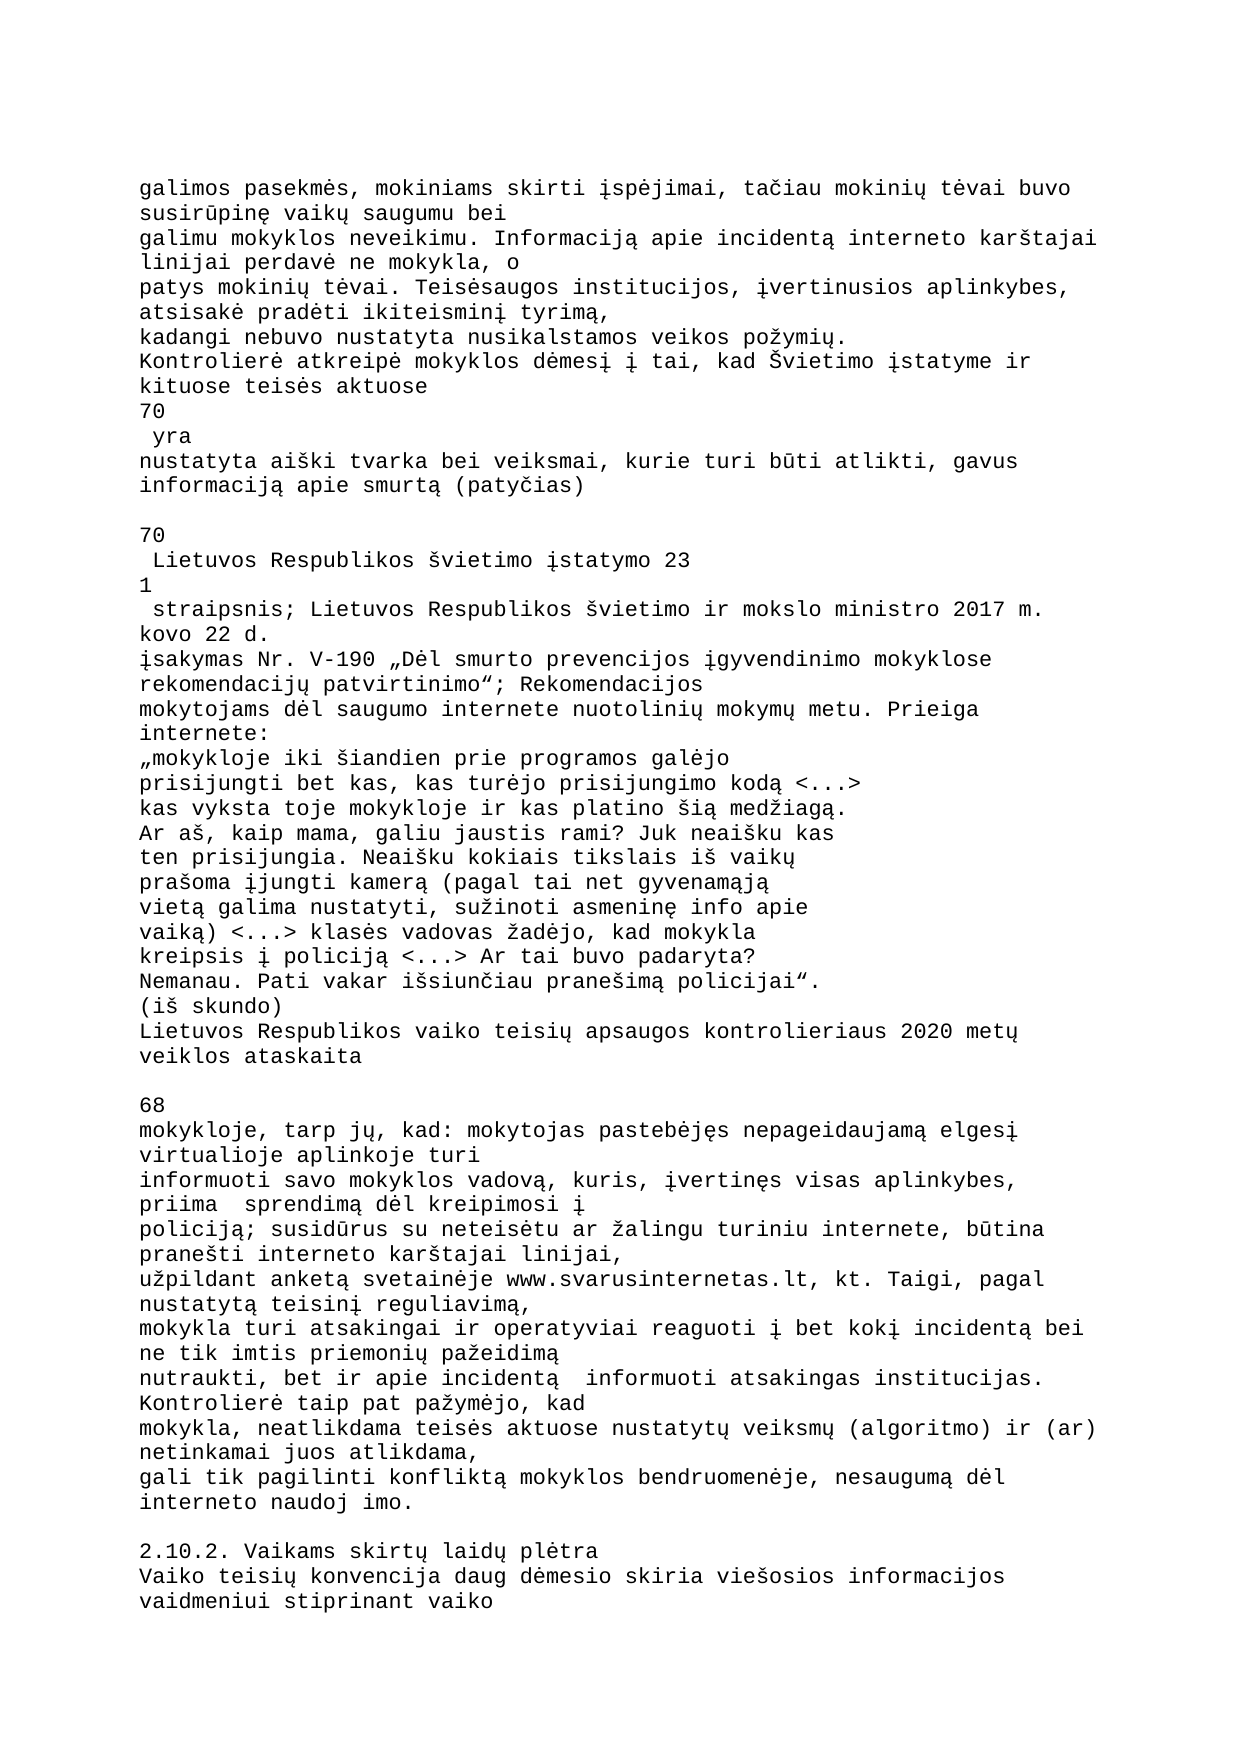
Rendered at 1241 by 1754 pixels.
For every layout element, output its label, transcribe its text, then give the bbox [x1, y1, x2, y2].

text (iš skundo) [139, 995, 1101, 1020]
text Vaiko teisių konvencija daug dėmesio skiria viešosios informacijos vaidmeniui stiprinant vaiko [139, 1566, 1101, 1615]
text yra [139, 425, 1101, 450]
text Lietuvos Respublikos vaiko teisių apsaugos kontrolieriaus 2020 metų veiklos ataskaita [139, 1020, 1101, 1070]
text įsakymas Nr. V-190 „Dėl smurto prevencijos įgyvendinimo mokyklose rekomendacijų patvirtinimo“; Rekomendacijos [139, 648, 1101, 698]
text vaiką) <...> klasės vadovas žadėjo, kad mokykla [139, 921, 1101, 946]
text straipsnis; Lietuvos Respublikos švietimo ir mokslo ministro 2017 m. kovo 22 d. [139, 599, 1101, 648]
text 70 [139, 524, 1101, 549]
text 70 [139, 400, 1101, 425]
text prisijungti bet kas, kas turėjo prisijungimo kodą <...> [139, 772, 1101, 797]
text 1 [139, 574, 1101, 599]
text užpildant anketą svetainėje www.svarusinternetas.lt, kt. Taigi, pagal nustatytą teisinį reguliavimą, [139, 1268, 1101, 1318]
text mokykloje, tarp jų, kad: mokytojas pastebėjęs nepageidaujamą elgesį virtualioje aplinkoje turi [139, 1119, 1101, 1169]
text informuoti savo mokyklos vadovą, kuris, įvertinęs visas aplinkybes, priima sprendimą dėl kreipimosi į [139, 1169, 1101, 1218]
text Nemanau. Pati vakar išsiunčiau pranešimą policijai“. [139, 971, 1101, 995]
text „mokykloje iki šiandien prie programos galėjo [139, 747, 1101, 772]
text nutraukti, bet ir apie incidentą informuoti atsakingas institucijas. Kontrolierė taip pat pažymėjo, kad [139, 1367, 1101, 1417]
text galimos pasekmės, mokiniams skirti įspėjimai, tačiau mokinių tėvai buvo susirūpinę vaikų saugumu bei [139, 177, 1101, 227]
text vietą galima nustatyti, sužinoti asmeninę info apie [139, 896, 1101, 921]
text Kontrolierė atkreipė mokyklos dėmesį į tai, kad Švietimo įstatyme ir kituose teisės aktuose [139, 351, 1101, 400]
text nustatyta aiški tvarka bei veiksmai, kurie turi būti atlikti, gavus informaciją apie smurtą (patyčias) [139, 450, 1101, 499]
text 2.10.2. Vaikams skirtų laidų plėtra [139, 1541, 1101, 1566]
text ten prisijungia. Neaišku kokiais tikslais iš vaikų [139, 847, 1101, 871]
text Lietuvos Respublikos švietimo įstatymo 23 [139, 549, 1101, 574]
text 68 [139, 1094, 1101, 1119]
text galimu mokyklos neveikimu. Informaciją apie incidentą interneto karštajai linijai perdavė ne mokykla, o [139, 227, 1101, 276]
text kadangi nebuvo nustatyta nusikalstamos veikos požymių. [139, 326, 1101, 351]
text prašoma įjungti kamerą (pagal tai net gyvenamąją [139, 871, 1101, 896]
text policiją; susidūrus su neteisėtu ar žalingu turiniu internete, būtina pranešti interneto karštajai linijai, [139, 1218, 1101, 1268]
text mokykla turi atsakingai ir operatyviai reaguoti į bet kokį incidentą bei ne tik imtis priemonių pažeidimą [139, 1318, 1101, 1367]
text Ar aš, kaip mama, galiu jaustis rami? Juk neaišku kas [139, 822, 1101, 847]
text gali tik pagilinti konfliktą mokyklos bendruomenėje, nesaugumą dėl interneto naudoj imo. [139, 1466, 1101, 1516]
text mokytojams dėl saugumo internete nuotolinių mokymų metu. Prieiga internete: [139, 698, 1101, 747]
text mokykla, neatlikdama teisės aktuose nustatytų veiksmų (algoritmo) ir (ar) netinkamai juos atlikdama, [139, 1417, 1101, 1466]
text kreipsis į policiją <...> Ar tai buvo padaryta? [139, 946, 1101, 971]
text patys mokinių tėvai. Teisėsaugos institucijos, įvertinusios aplinkybes, atsisakė pradėti ikiteisminį tyrimą, [139, 276, 1101, 326]
text kas vyksta toje mokykloje ir kas platino šią medžiagą. [139, 797, 1101, 822]
